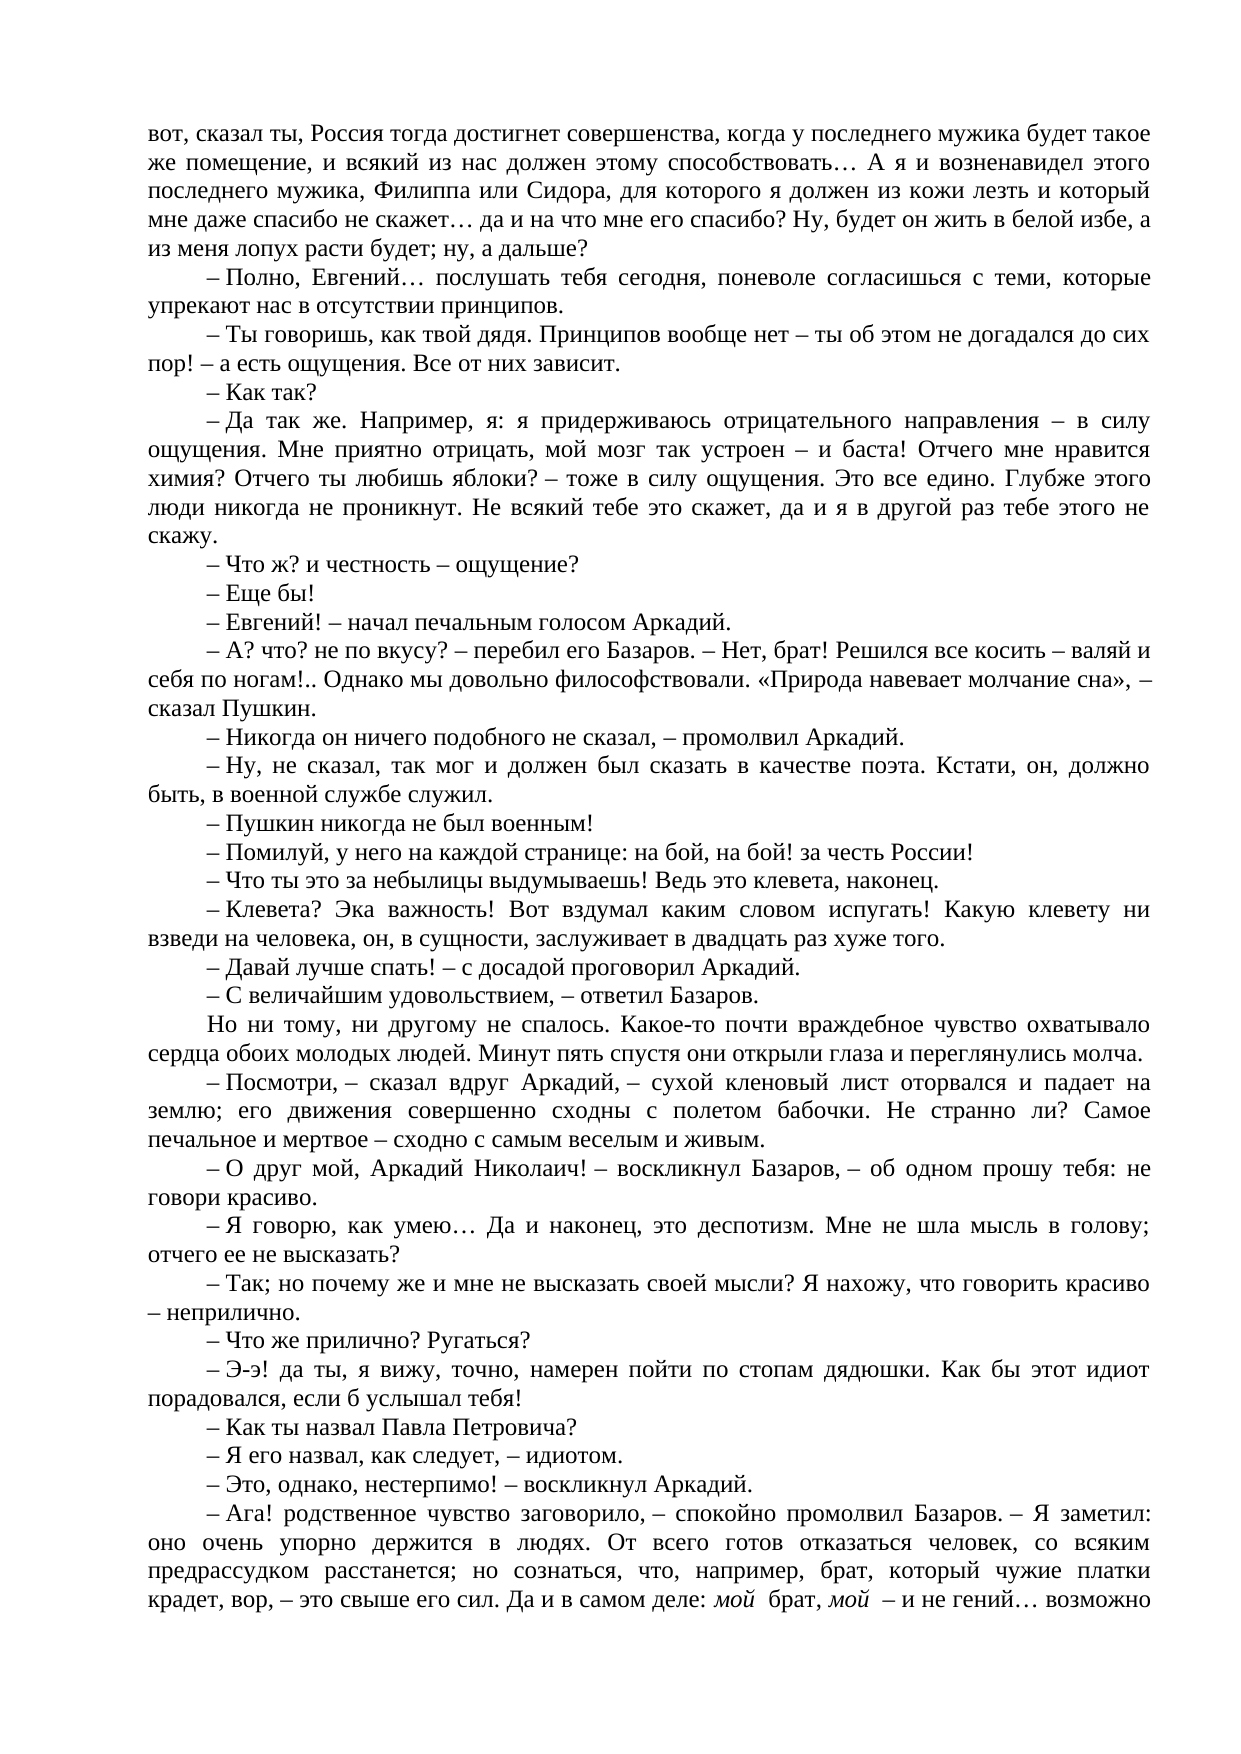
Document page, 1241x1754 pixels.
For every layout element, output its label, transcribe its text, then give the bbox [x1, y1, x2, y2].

text – Что ж? и честность – ощущение? [148, 549, 1152, 578]
text – Что же прилично? Ругаться? [148, 1326, 1152, 1354]
text – Что ты это за небылицы выдумываешь! Ведь это клевета, наконец. [148, 866, 1152, 894]
text Но ни тому, ни другому не спалось. Какое-то почти враждебное чувство охватывало сердца обоих молодых людей. Минут пять спустя они открыли глаза и переглянулись молча. [148, 1009, 1152, 1067]
text – Помилуй, у него на каждой странице: на бой, на бой! за честь России! [148, 837, 1152, 866]
text – Пушкин никогда не был военным! [148, 808, 1152, 837]
text – Да так же. Например, я: я придерживаюсь отрицательного направления – в силу ощущения. Мне приятно отрицать, мой мозг так устроен – и баста! Отчего мне нравится химия? Отчего ты любишь яблоки? – тоже в силу ощущения. Это все едино. Глубже этого люди никогда не проникнут. Не всякий тебе это скажет, да и я в другой раз тебе этого не скажу. [148, 406, 1152, 549]
text – Полно, Евгений… послушать тебя сегодня, поневоле согласишься с теми, которые упрекают нас в отсутствии принципов. [148, 262, 1152, 319]
text – Посмотри, – сказал вдруг Аркадий, – сухой кленовый лист оторвался и падает на землю; его движения совершенно сходны с полетом бабочки. Не странно ли? Самое печальное и мертвое – сходно с самым веселым и живым. [148, 1067, 1152, 1153]
text – Как ты назвал Павла Петровича? [148, 1412, 1152, 1441]
text – О друг мой, Аркадий Николаич! – воскликнул Базаров, – об одном прошу тебя: не говори красиво. [148, 1153, 1152, 1211]
text – Давай лучше спать! – с досадой проговорил Аркадий. [148, 952, 1152, 981]
text – С величайшим удовольствием, – ответил Базаров. [148, 981, 1152, 1009]
text – Я говорю, как умею… Да и наконец, это деспотизм. Мне не шла мысль в голову; отчего ее не высказать? [148, 1211, 1152, 1268]
text – Еще бы! [148, 578, 1152, 607]
text – Никогда он ничего подобного не сказал, – промолвил Аркадий. [148, 722, 1152, 751]
text – Ага! родственное чувство заговорило, – спокойно промолвил Базаров. – Я заметил: оно очень упорно держится в людях. От всего готов отказаться человек, со всяким предрассудком расстанется; но сознаться, что, например, брат, который чужие платки крадет, вор, – это свыше его сил. Да и в самом деле: мой брат, мой – и не гений… возможно [148, 1498, 1152, 1613]
text – Евгений! – начал печальным голосом Аркадий. [148, 607, 1152, 636]
text – Так; но почему же и мне не высказать своей мысли? Я нахожу, что говорить красиво – неприлично. [148, 1268, 1152, 1326]
text – Клевета? Эка важность! Вот вздумал каким словом испугать! Какую клевету ни взведи на человека, он, в сущности, заслуживает в двадцать раз хуже того. [148, 894, 1152, 952]
text вот, сказал ты, Россия тогда достигнет совершенства, когда у последнего мужика будет такое же помещение, и всякий из нас должен этому способствовать… А я и возненавидел этого последнего мужика, Филиппа или Сидора, для которого я должен из кожи лезть и который мне даже спасибо не скажет… да и на что мне его спасибо? Ну, будет он жить в белой избе, а из меня лопух расти будет; ну, а дальше? [148, 118, 1152, 262]
text – Э-э! да ты, я вижу, точно, намерен пойти по стопам дядюшки. Как бы этот идиот порадовался, если б услышал тебя! [148, 1354, 1152, 1412]
text – Ты говоришь, как твой дядя. Принципов вообще нет – ты об этом не догадался до сих пор! – а есть ощущения. Все от них зависит. [148, 319, 1152, 377]
text – Это, однако, нестерпимо! – воскликнул Аркадий. [148, 1469, 1152, 1498]
text – Ну, не сказал, так мог и должен был сказать в качестве поэта. Кстати, он, должно быть, в военной службе служил. [148, 751, 1152, 808]
text – Как так? [148, 377, 1152, 406]
text – А? что? не по вкусу? – перебил его Базаров. – Нет, брат! Решился все косить – валяй и себя по ногам!.. Однако мы довольно философствовали. «Природа навевает молчание сна», – сказал Пушкин. [148, 636, 1152, 722]
text – Я его назвал, как следует, – идиотом. [148, 1441, 1152, 1469]
